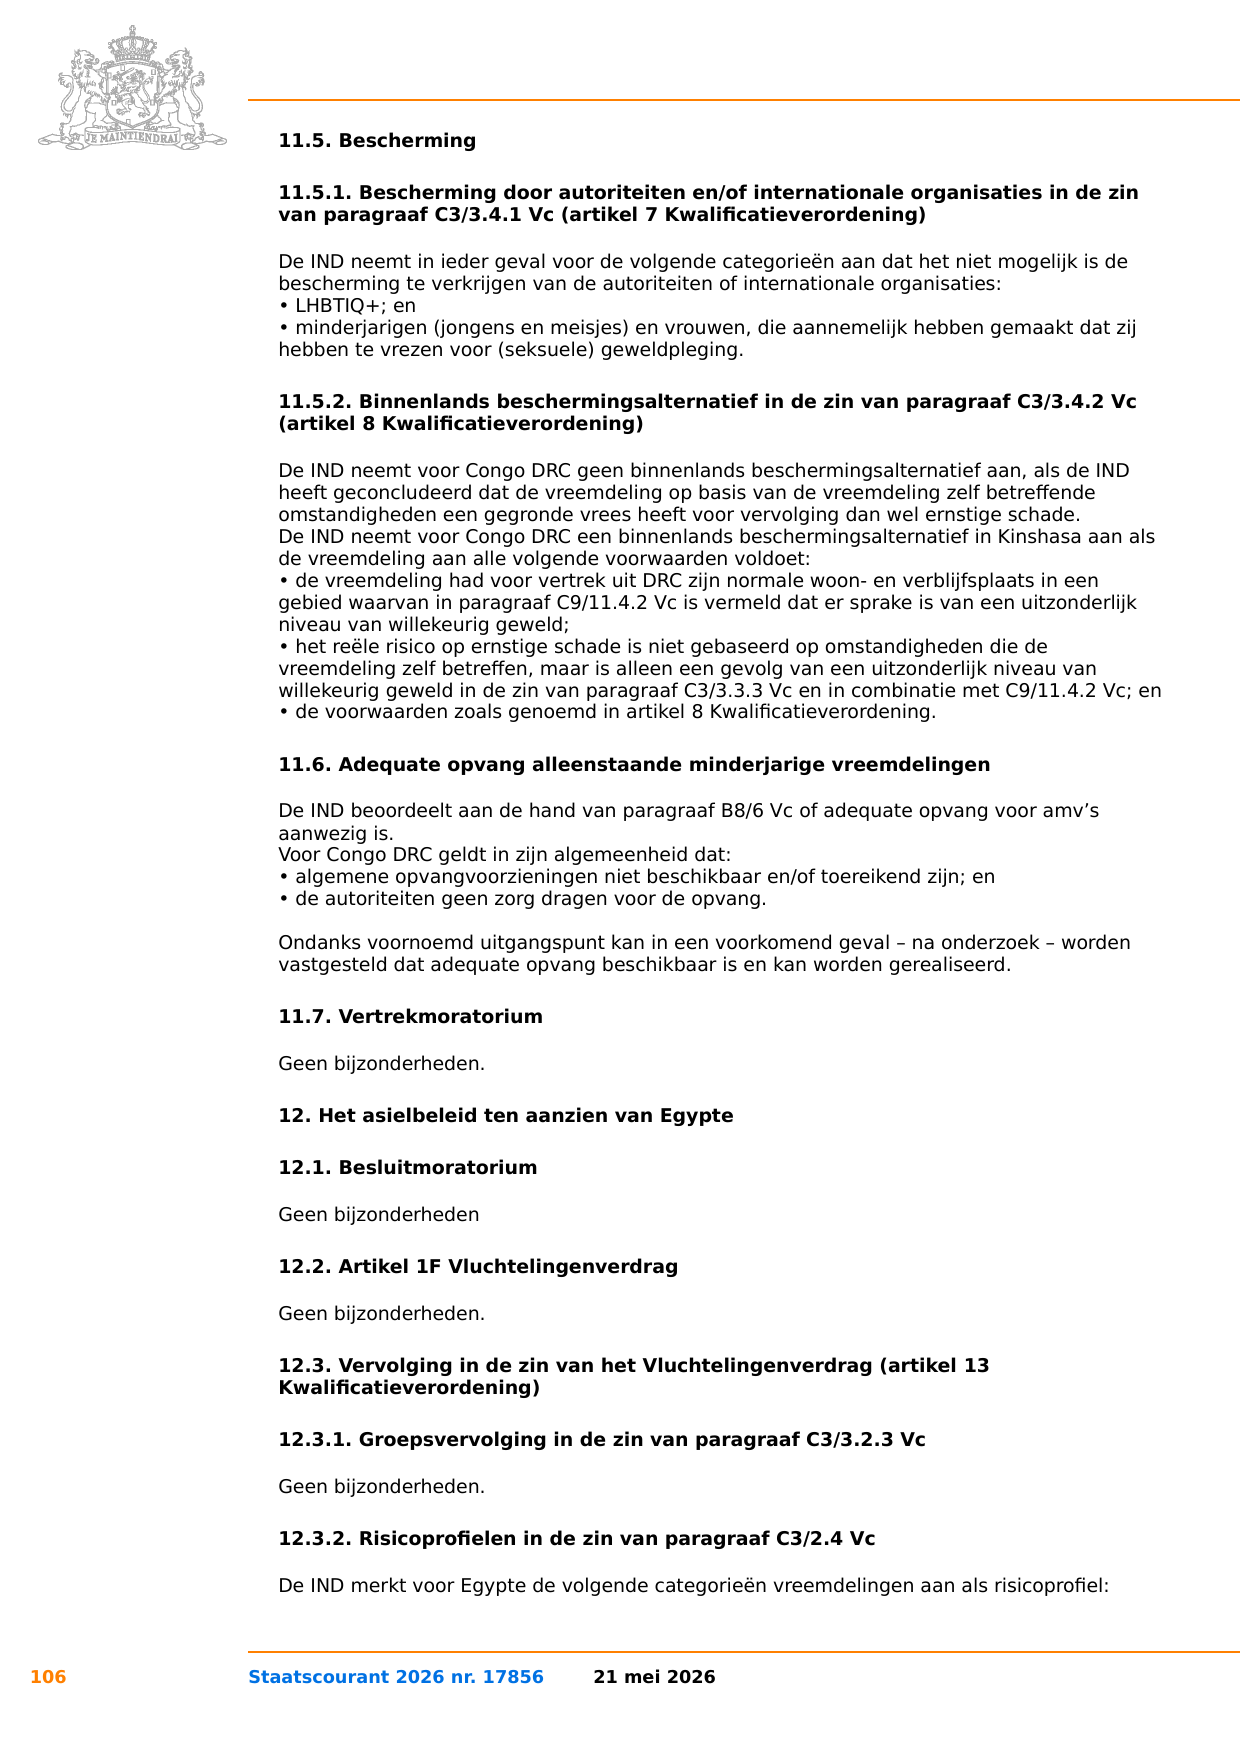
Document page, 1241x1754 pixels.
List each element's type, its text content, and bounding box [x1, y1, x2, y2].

subtitle 12.3.1. Groepsvervolging in de zin van paragraaf C3/3.2.3 Vc [278, 1429, 1163, 1451]
text De IND beoordeelt aan de hand van paragraaf B8/6 Vc of adequate opvang voor amv’s aanwezig is. [278, 800, 1163, 844]
text Geen bijzonderheden. [278, 1476, 1163, 1498]
text Geen bijzonderheden. [278, 1303, 1163, 1325]
subtitle 11.7. Vertrekmoratorium [278, 1006, 1163, 1028]
text De IND merkt voor Egypte de volgende categorieën vreemdelingen aan als risicoprofiel: [278, 1575, 1163, 1597]
subtitle 12.2. Artikel 1F Vluchtelingenverdrag [278, 1256, 1163, 1278]
text Geen bijzonderheden. [278, 1053, 1163, 1075]
subtitle 11.5. Bescherming [278, 130, 1163, 152]
text • het reële risico op ernstige schade is niet gebaseerd op omstandigheden die de vreemdeling zelf betreffen, maar is alleen een gevolg van een uitzonderlijk niveau van willekeurig geweld in de zin van paragraaf C3/3.3.3 Vc en in combinatie met C9/11.4.2 Vc; en [278, 636, 1163, 701]
text Ondanks voornoemd uitgangspunt kan in een voorkomend geval – na onderzoek – worden vastgesteld dat adequate opvang beschikbaar is en kan worden gerealiseerd. [278, 932, 1163, 976]
subtitle 12.3.2. Risicoprofielen in de zin van paragraaf C3/2.4 Vc [278, 1528, 1163, 1550]
subtitle 11.6. Adequate opvang alleenstaande minderjarige vreemdelingen [278, 753, 1163, 775]
subtitle 11.5.1. Bescherming door autoriteiten en/of internationale organisaties in de zin van paragraaf C3/3.4.1 Vc (artikel 7 Kwalificatieverordening) [278, 182, 1163, 226]
subtitle 12. Het asielbeleid ten aanzien van Egypte [278, 1105, 1163, 1127]
text De IND neemt in ieder geval voor de volgende categorieën aan dat het niet mogelijk is de bescherming te verkrijgen van de autoriteiten of internationale organisaties: [278, 251, 1163, 295]
text De IND neemt voor Congo DRC een binnenlands beschermingsalternatief in Kinshasa aan als de vreemdeling aan alle volgende voorwaarden voldoet: [278, 526, 1163, 569]
subtitle 11.5.2. Binnenlands beschermingsalternatief in de zin van paragraaf C3/3.4.2 Vc (artikel 8 Kwalificatieverordening) [278, 391, 1163, 435]
text Geen bijzonderheden [278, 1204, 1163, 1226]
text • de autoriteiten geen zorg dragen voor de opvang. [278, 888, 1163, 910]
subtitle 12.3. Vervolging in de zin van het Vluchtelingenverdrag (artikel 13 Kwalificatieverordening) [278, 1355, 1163, 1399]
subtitle 12.1. Besluitmoratorium [278, 1157, 1163, 1179]
text • algemene opvangvoorzieningen niet beschikbaar en/of toereikend zijn; en [278, 866, 1163, 888]
text Voor Congo DRC geldt in zijn algemeenheid dat: [278, 844, 1163, 866]
text • minderjarigen (jongens en meisjes) en vrouwen, die aannemelijk hebben gemaakt dat zij hebben te vrezen voor (seksuele) geweldpleging. [278, 317, 1163, 361]
picture [38, 25, 227, 150]
text De IND neemt voor Congo DRC geen binnenlands beschermingsalternatief aan, als de IND heeft geconcludeerd dat de vreemdeling op basis van de vreemdeling zelf betreffende omstandigheden een gegronde vrees heeft voor vervolging dan wel ernstige schade. [278, 460, 1163, 526]
text • de vreemdeling had voor vertrek uit DRC zijn normale woon- en verblijfsplaats in een gebied waarvan in paragraaf C9/11.4.2 Vc is vermeld dat er sprake is van een uitzonderlijk niveau van willekeurig geweld; [278, 569, 1163, 636]
text • LHBTIQ+; en [278, 295, 1163, 317]
text • de voorwaarden zoals genoemd in artikel 8 Kwalificatieverordening. [278, 701, 1163, 723]
